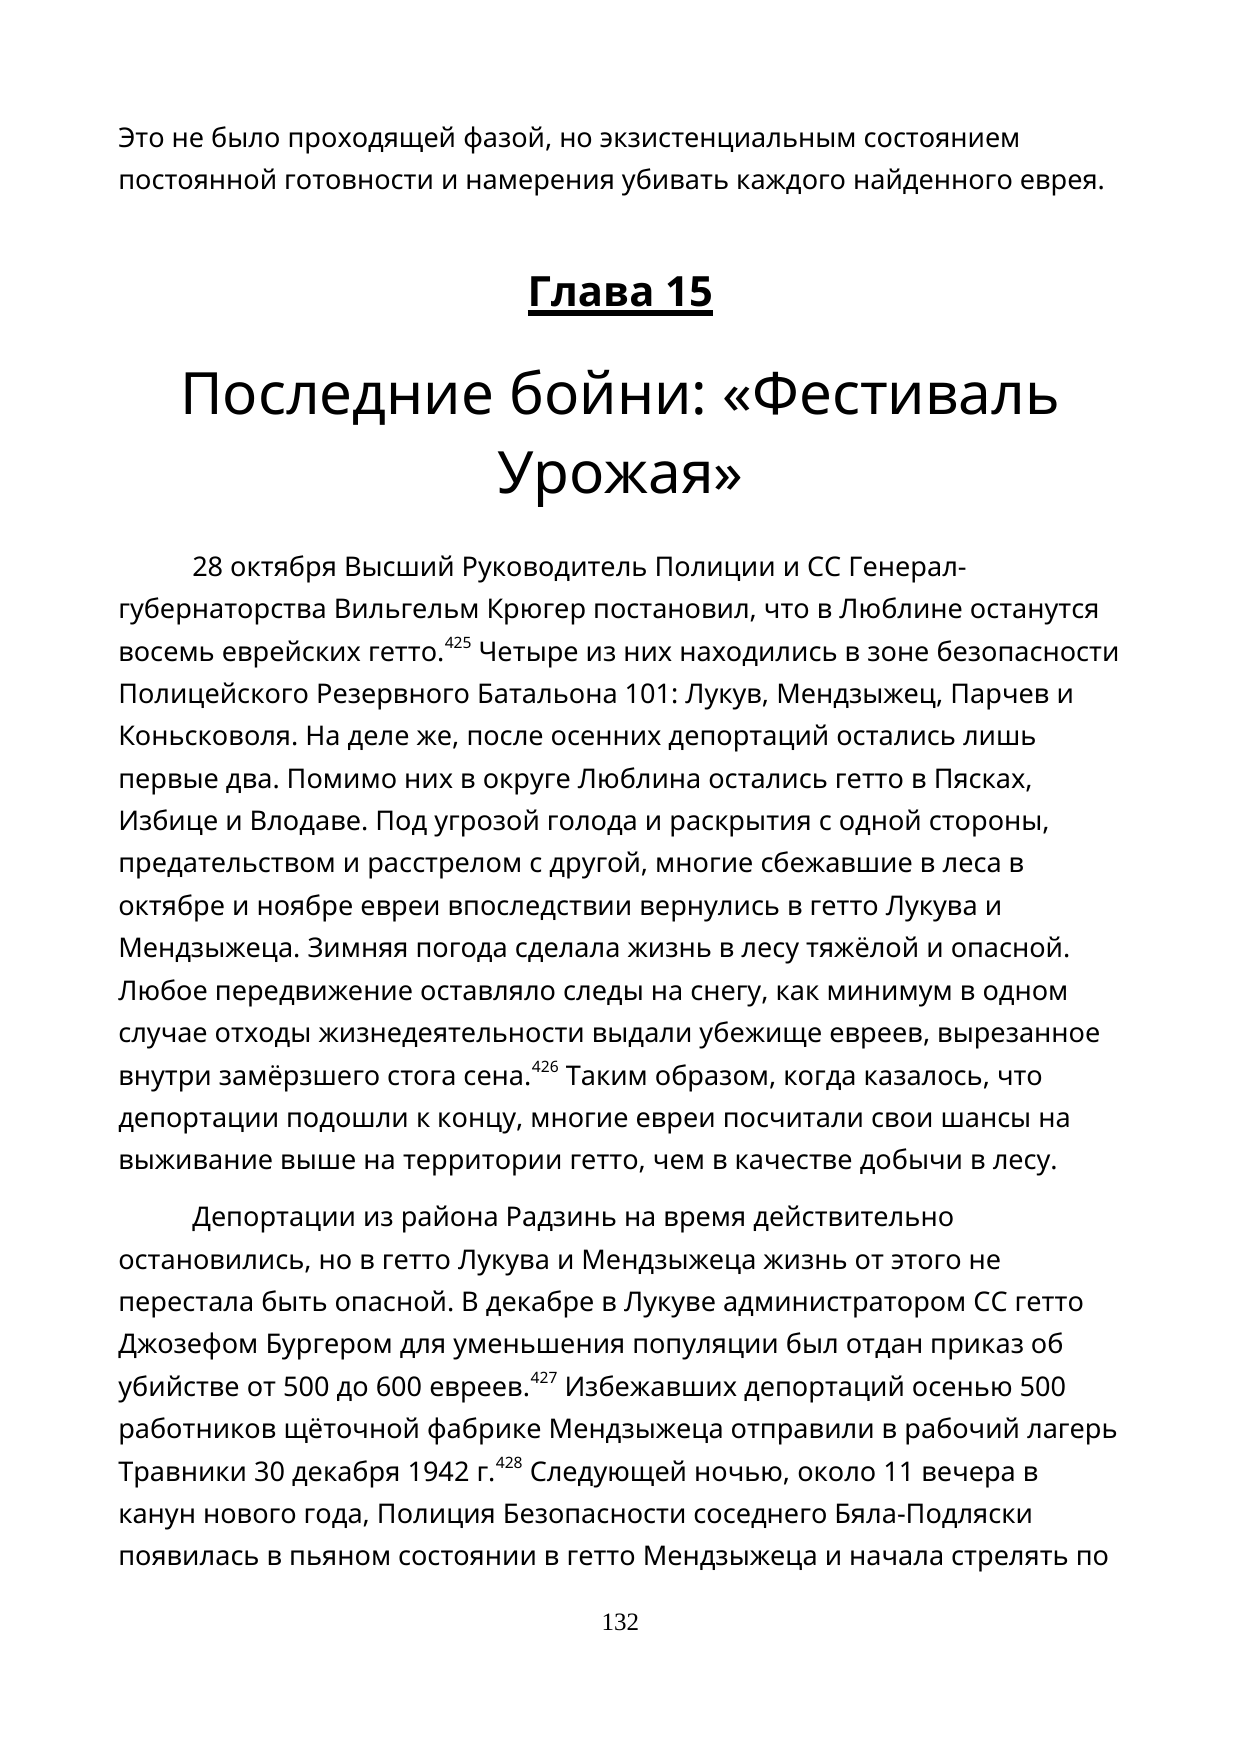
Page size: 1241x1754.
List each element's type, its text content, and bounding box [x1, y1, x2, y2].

subtitle Глава 15 [118, 262, 1122, 319]
text Депортации из района Радзинь на время действительно остановились, но в гетто Лукува и Мендзыжеца жизнь от этого не перестала быть опасной. В декабре в Лукуве администратором СС гетто Джозефом Бургером для уменьшения популяции был отдан приказ об убийстве от 500 до 600 евреев. Избежавших депортаций осенью 500 работников щёточной фабрике Мендзыжеца отправили в рабочий лагерь Травники 30 декабря 1942 г. Следующей ночью, около 11 вечера в канун нового года, Полиция Безопасности соседнего Бяла-Подляски появилась в пьяном состоянии в гетто Мендзыжеца и начала стрелять по [118, 1198, 1122, 1574]
text Это не было проходящей фазой, но экзистенциальным состоянием постоянной готовности и намерения убивать каждого найденного еврея. [118, 118, 1122, 197]
text 28 октября Высший Руководитель Полиции и СС Генерал-губернаторства Вильгельм Крюгер постановил, что в Люблине останутся восемь еврейских гетто. Четыре из них находились в зоне безопасности Полицейского Резервного Батальона 101: Лукув, Мендзыжец, Парчев и Коньсковоля. На деле же, после осенних депортаций остались лишь первые два. Помимо них в округе Люблина остались гетто в Пясках, Избице и Влодаве. Под угрозой голода и раскрытия с одной стороны, предательством и расстрелом с другой, многие сбежавшие в леса в октябре и ноябре евреи впоследствии вернулись в гетто Лукува и Мендзыжеца. Зимняя погода сделала жизнь в лесу тяжёлой и опасной. Любое передвижение оставляло следы на снегу, как минимум в одном случае отходы жизнедеятельности выдали убежище евреев, вырезанное внутри замёрзшего стога сена. Таким образом, когда казалось, что депортации подошли к концу, многие евреи посчитали свои шансы на выживание выше на территории гетто, чем в качестве добычи в лесу. [118, 547, 1122, 1178]
subtitle Последние бойни: «Фестиваль Урожая» [118, 352, 1122, 511]
